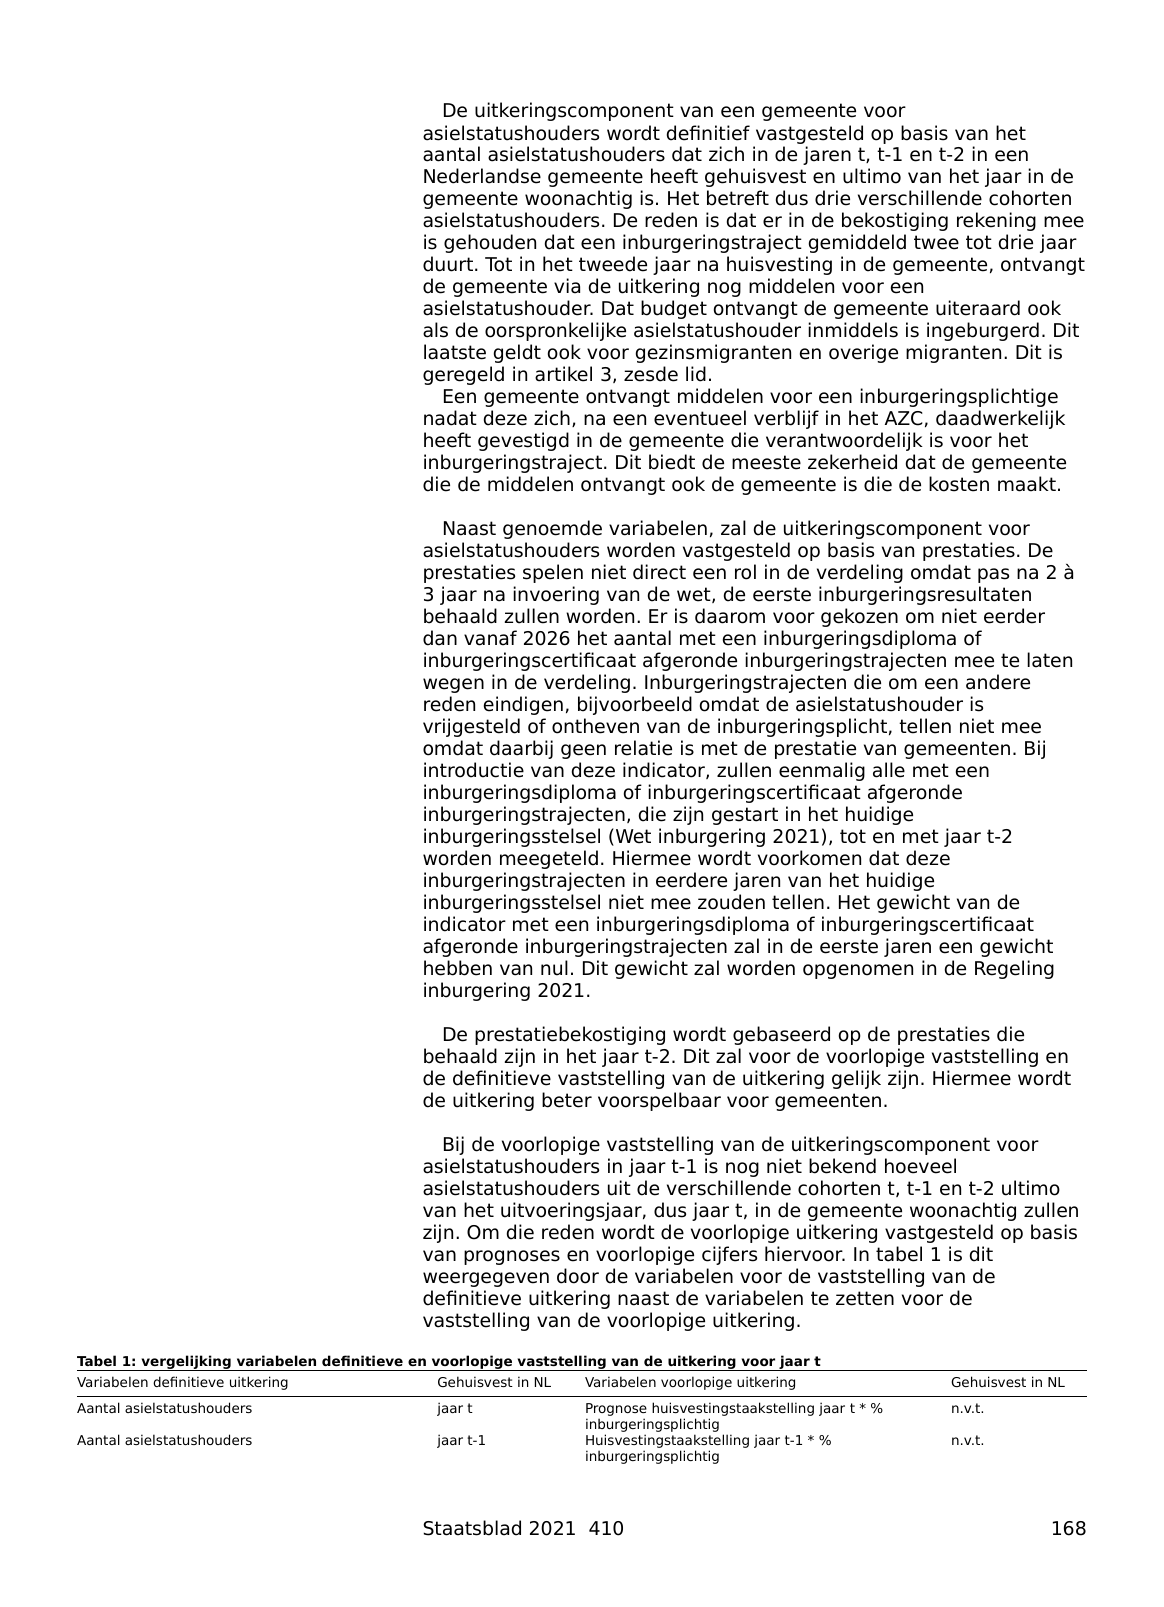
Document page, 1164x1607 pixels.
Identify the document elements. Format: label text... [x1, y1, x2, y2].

table_cell Huisvestingstaakstelling jaar t-1 * % inburgeringsplichtig [579, 1433, 945, 1464]
table_cell Prognose huisvestingstaakstelling jaar t * % inburgeringsplichtig [579, 1397, 945, 1433]
table_cell Gehuisvest in NL [945, 1371, 1087, 1396]
text Een gemeente ontvangt middelen voor een inburgeringsplichtige nadat deze zich, na een eventueel verblijf in het AZC, daadwerkelijk heeft gevestigd in de gemeente die verantwoordelijk is voor het inburgeringstraject. Dit biedt de meeste zekerheid dat de gemeente die de middelen ontvangt ook de gemeente is die de kosten maakt. [422, 386, 1087, 496]
table_cell jaar t [431, 1397, 579, 1433]
table_cell Aantal asielstatushouders [77, 1397, 431, 1433]
table_cell Aantal asielstatushouders [77, 1433, 431, 1464]
table_cell jaar t-1 [431, 1433, 579, 1464]
table_cell Variabelen definitieve uitkering [77, 1371, 431, 1396]
table_cell Gehuisvest in NL [431, 1371, 579, 1396]
text De prestatiebekostiging wordt gebaseerd op de prestaties die behaald zijn in het jaar t-2. Dit zal voor de voorlopige vaststelling en de definitieve vaststelling van de uitkering gelijk zijn. Hiermee wordt de uitkering beter voorspelbaar voor gemeenten. [422, 1024, 1087, 1112]
table_cell n.v.t. [945, 1433, 1087, 1464]
table_cell Variabelen voorlopige uitkering [579, 1371, 945, 1396]
text Bij de voorlopige vaststelling van de uitkeringscomponent voor asielstatushouders in jaar t-1 is nog niet bekend hoeveel asielstatushouders uit de verschillende cohorten t, t-1 en t-2 ultimo van het uitvoeringsjaar, dus jaar t, in de gemeente woonachtig zullen zijn. Om die reden wordt de voorlopige uitkering vastgesteld op basis van prognoses en voorlopige cijfers hiervoor. In tabel 1 is dit weergegeven door de variabelen voor de vaststelling van de definitieve uitkering naast de variabelen te zetten voor de vaststelling van de voorlopige uitkering. [422, 1134, 1087, 1332]
text De uitkeringscomponent van een gemeente voor asielstatushouders wordt definitief vastgesteld op basis van het aantal asielstatushouders dat zich in de jaren t, t-1 en t-2 in een Nederlandse gemeente heeft gehuisvest en ultimo van het jaar in de gemeente woonachtig is. Het betreft dus drie verschillende cohorten asielstatushouders. De reden is dat er in de bekostiging rekening mee is gehouden dat een inburgeringstraject gemiddeld twee tot drie jaar duurt. Tot in het tweede jaar na huisvesting in de gemeente, ontvangt de gemeente via de uitkering nog middelen voor een asielstatushouder. Dat budget ontvangt de gemeente uiteraard ook als de oorspronkelijke asielstatushouder inmiddels is ingeburgerd. Dit laatste geldt ook voor gezinsmigranten en overige migranten. Dit is geregeld in artikel 3, zesde lid. [422, 100, 1087, 386]
table_cell n.v.t. [945, 1397, 1087, 1433]
table_header Tabel 1: vergelijking variabelen definitieve en voorlopige vaststelling van de uitkering voor jaar t [77, 1354, 1087, 1369]
text Naast genoemde variabelen, zal de uitkeringscomponent voor asielstatushouders worden vastgesteld op basis van prestaties. De prestaties spelen niet direct een rol in de verdeling omdat pas na 2 à 3 jaar na invoering van de wet, de eerste inburgeringsresultaten behaald zullen worden. Er is daarom voor gekozen om niet eerder dan vanaf 2026 het aantal met een inburgeringsdiploma of inburgeringscertificaat afgeronde inburgeringstrajecten mee te laten wegen in de verdeling. Inburgeringstrajecten die om een andere reden eindigen, bijvoorbeeld omdat de asielstatushouder is vrijgesteld of ontheven van de inburgeringsplicht, tellen niet mee omdat daarbij geen relatie is met de prestatie van gemeenten. Bij introductie van deze indicator, zullen eenmalig alle met een inburgeringsdiploma of inburgeringscertificaat afgeronde inburgeringstrajecten, die zijn gestart in het huidige inburgeringsstelsel (Wet inburgering 2021), tot en met jaar t-2 worden meegeteld. Hiermee wordt voorkomen dat deze inburgeringstrajecten in eerdere jaren van het huidige inburgeringsstelsel niet mee zouden tellen. Het gewicht van de indicator met een inburgeringsdiploma of inburgeringscertificaat afgeronde inburgeringstrajecten zal in de eerste jaren een gewicht hebben van nul. Dit gewicht zal worden opgenomen in de Regeling inburgering 2021. [422, 518, 1087, 1002]
